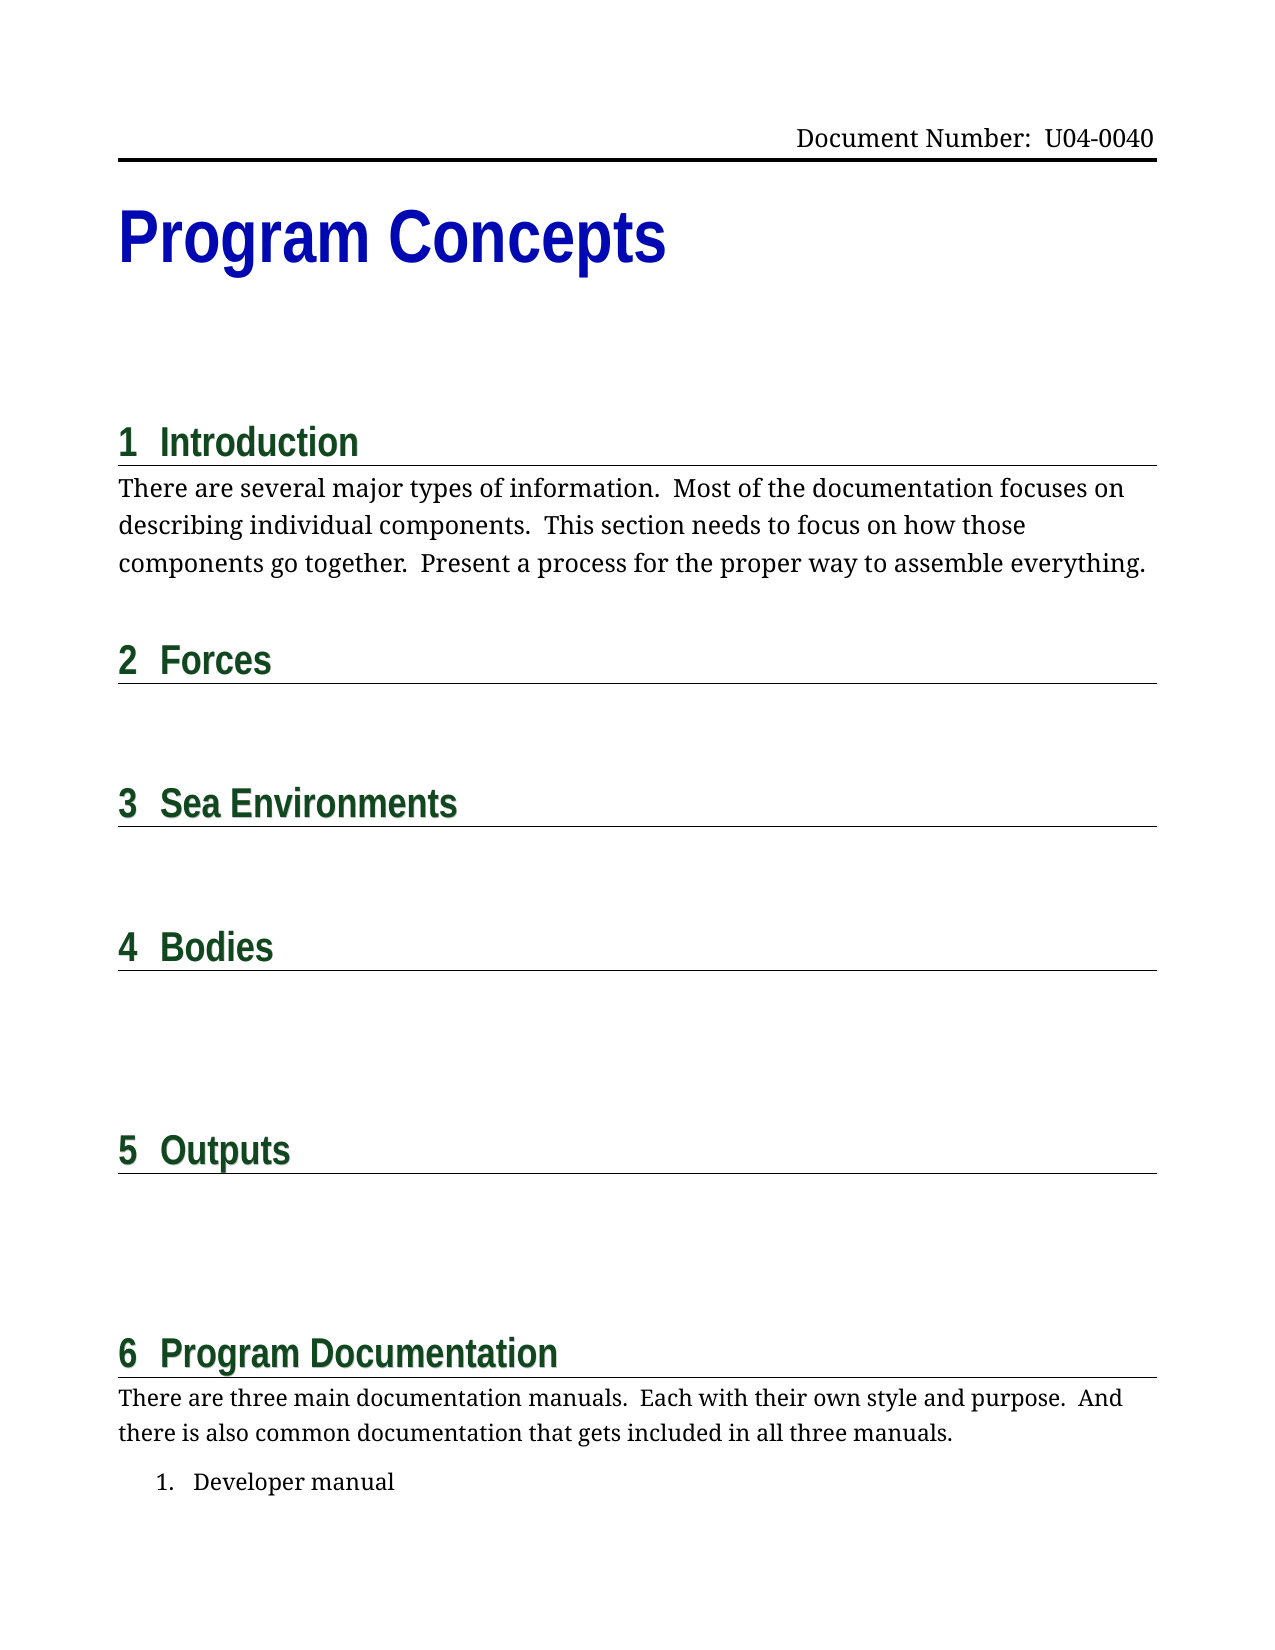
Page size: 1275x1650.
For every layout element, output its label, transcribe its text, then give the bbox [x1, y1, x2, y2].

subtitle Forces [118, 635, 1157, 683]
subtitle Introduction [118, 417, 1157, 465]
subtitle Program Documentation [118, 1329, 1157, 1377]
subtitle Sea Environments [118, 779, 1157, 826]
text There are several major types of information. Most of the documentation focuses on describing individual components. This section needs to focus on how those components go together. Present a process for the proper way to assemble everything. [118, 471, 1157, 579]
text There are three main documentation manuals. Each with their own style and purpose. And there is also common documentation that gets included in all three manuals. [118, 1382, 1157, 1448]
subtitle Bodies [118, 922, 1157, 970]
title Program Concepts [118, 192, 1157, 278]
list Developer manual [156, 1466, 1157, 1497]
subtitle Outputs [118, 1125, 1157, 1173]
